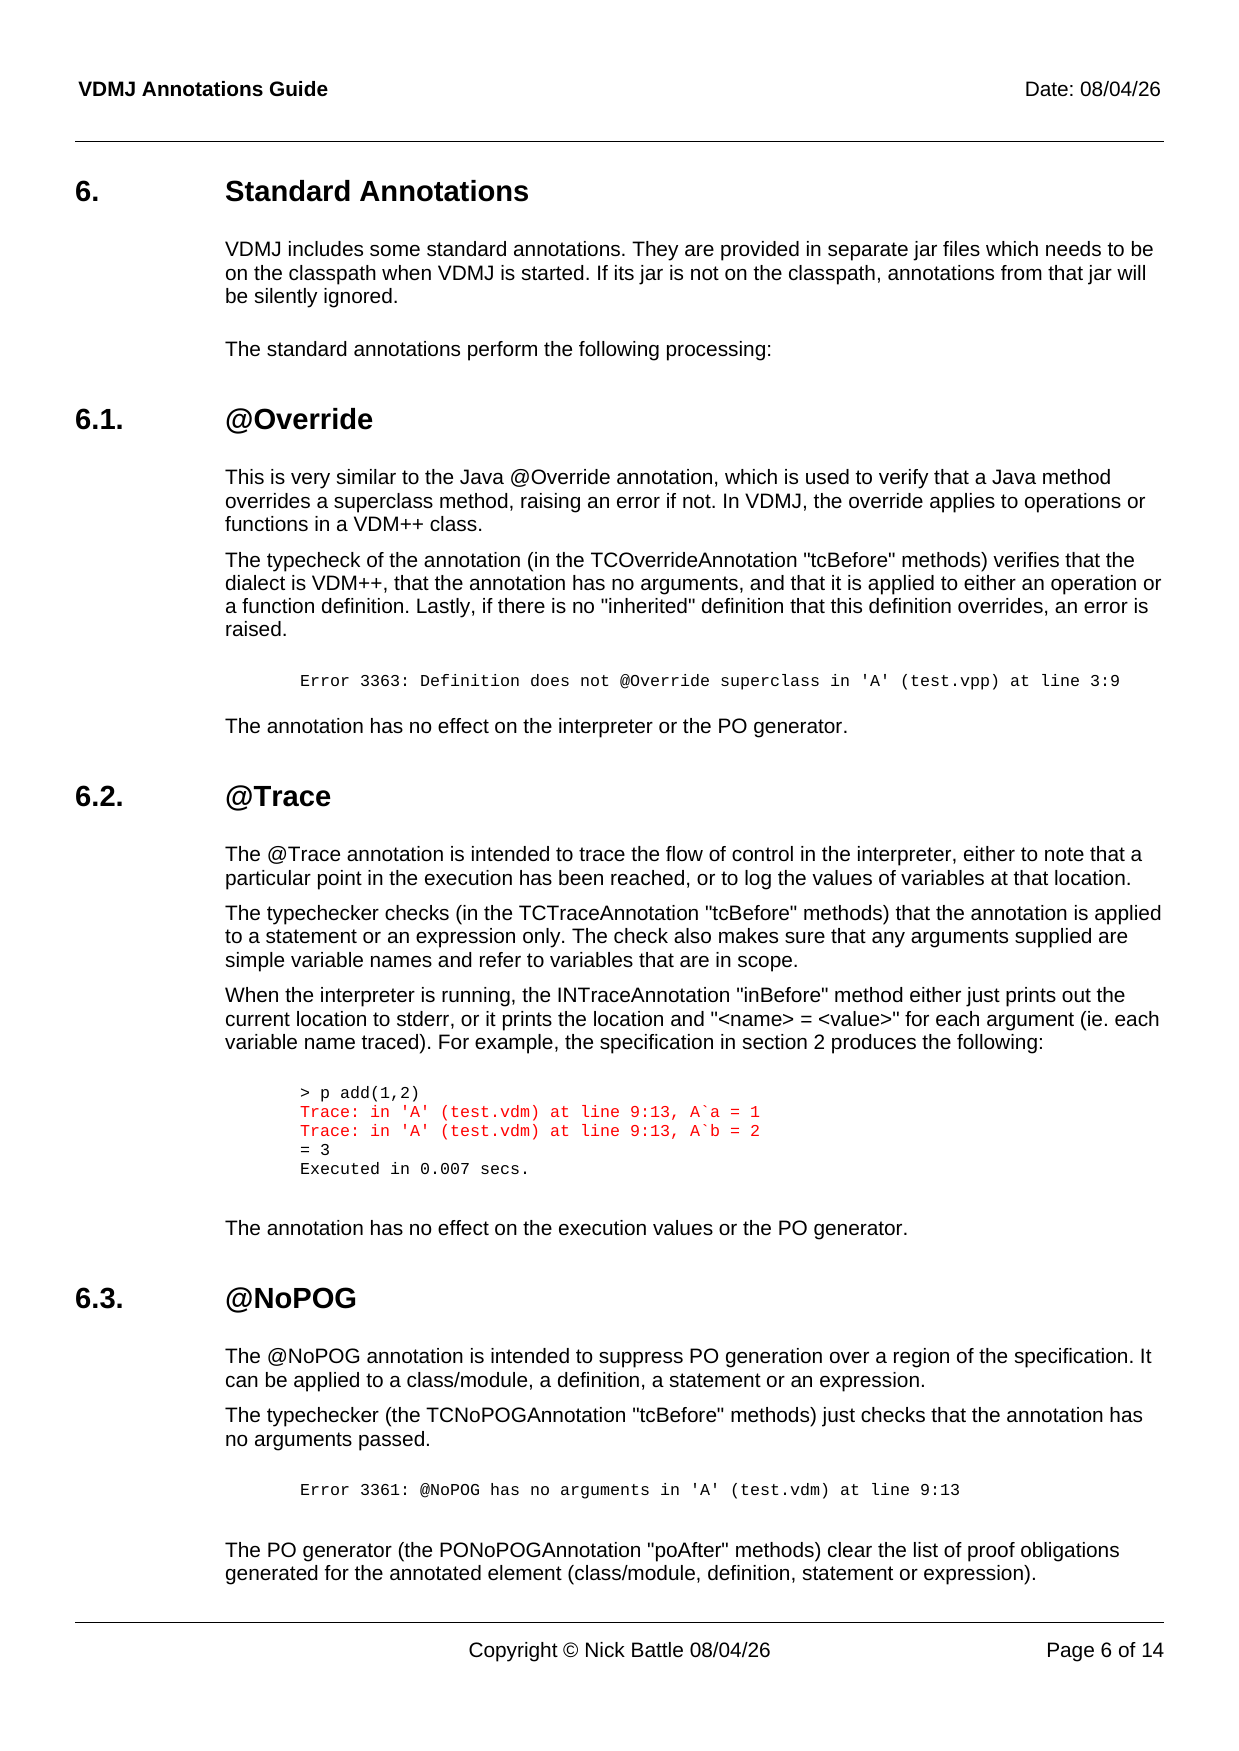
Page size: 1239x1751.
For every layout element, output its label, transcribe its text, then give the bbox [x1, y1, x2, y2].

text The @Trace annotation is intended to trace the flow of control in the interpreter, either to note that a particular point in the execution has been reached, or to log the values of variables at that location. [225, 843, 1164, 889]
text The @NoPOG annotation is intended to suppress PO generation over a region of the specification. It can be applied to a class/module, a definition, a statement or an expression. [225, 1345, 1164, 1392]
text Error 3361: @NoPOG has no arguments in 'A' (test.vdm) at line 9:13 [300, 1482, 1164, 1501]
text The annotation has no effect on the execution values or the PO generator. [225, 1217, 1164, 1240]
text Executed in 0.007 secs. [300, 1160, 1164, 1179]
text The standard annotations perform the following processing: [225, 338, 1164, 361]
text The typechecker (the TCNoPOGAnnotation "tcBefore" methods) just checks that the annotation has no arguments passed. [225, 1404, 1164, 1451]
subtitle Standard Annotations [75, 175, 1164, 208]
text = 3 [300, 1142, 1164, 1160]
text Trace: in 'A' (test.vdm) at line 9:13, A`a = 1 [300, 1104, 1164, 1123]
text When the interpreter is running, the INTraceAnnotation "inBefore" method either just prints out the current location to stderr, or it prints the location and "<name> = <value>" for each argument (ie. each variable name traced). For example, the specification in section 2 produces the following: [225, 984, 1164, 1054]
text The annotation has no effect on the interpreter or the PO generator. [225, 714, 1164, 738]
text The typecheck of the annotation (in the TCOverrideAnnotation "tcBefore" methods) verifies that the dialect is VDM++, that the annotation has no arguments, and that it is applied to either an operation or a function definition. Lastly, if there is no "inherited" definition that this definition overrides, an error is raised. [225, 548, 1164, 641]
text Error 3363: Definition does not @Override superclass in 'A' (test.vpp) at line 3:9 [300, 672, 1164, 691]
text This is very similar to the Java @Override annotation, which is used to verify that a Java method overrides a superclass method, raising an error if not. In VDMJ, the override applies to operations or functions in a VDM++ class. [225, 466, 1164, 536]
text The typechecker checks (in the TCTraceAnnotation "tcBefore" methods) that the annotation is applied to a statement or an expression only. The check also makes sure that any arguments supplied are simple variable names and refer to variables that are in scope. [225, 902, 1164, 971]
subtitle @Trace [75, 780, 1164, 813]
subtitle @Override [75, 403, 1164, 436]
text VDMJ includes some standard annotations. They are provided in separate jar files which needs to be on the classpath when VDMJ is started. If its jar is not on the classpath, annotations from that jar will be silently ignored. [225, 238, 1164, 308]
text Trace: in 'A' (test.vdm) at line 9:13, A`b = 2 [300, 1123, 1164, 1142]
text > p add(1,2) [300, 1085, 1164, 1104]
text The PO generator (the PONoPOGAnnotation "poAfter" methods) clear the list of proof obligations generated for the annotated element (class/module, definition, statement or expression). [225, 1538, 1164, 1585]
subtitle @NoPOG [75, 1282, 1164, 1315]
